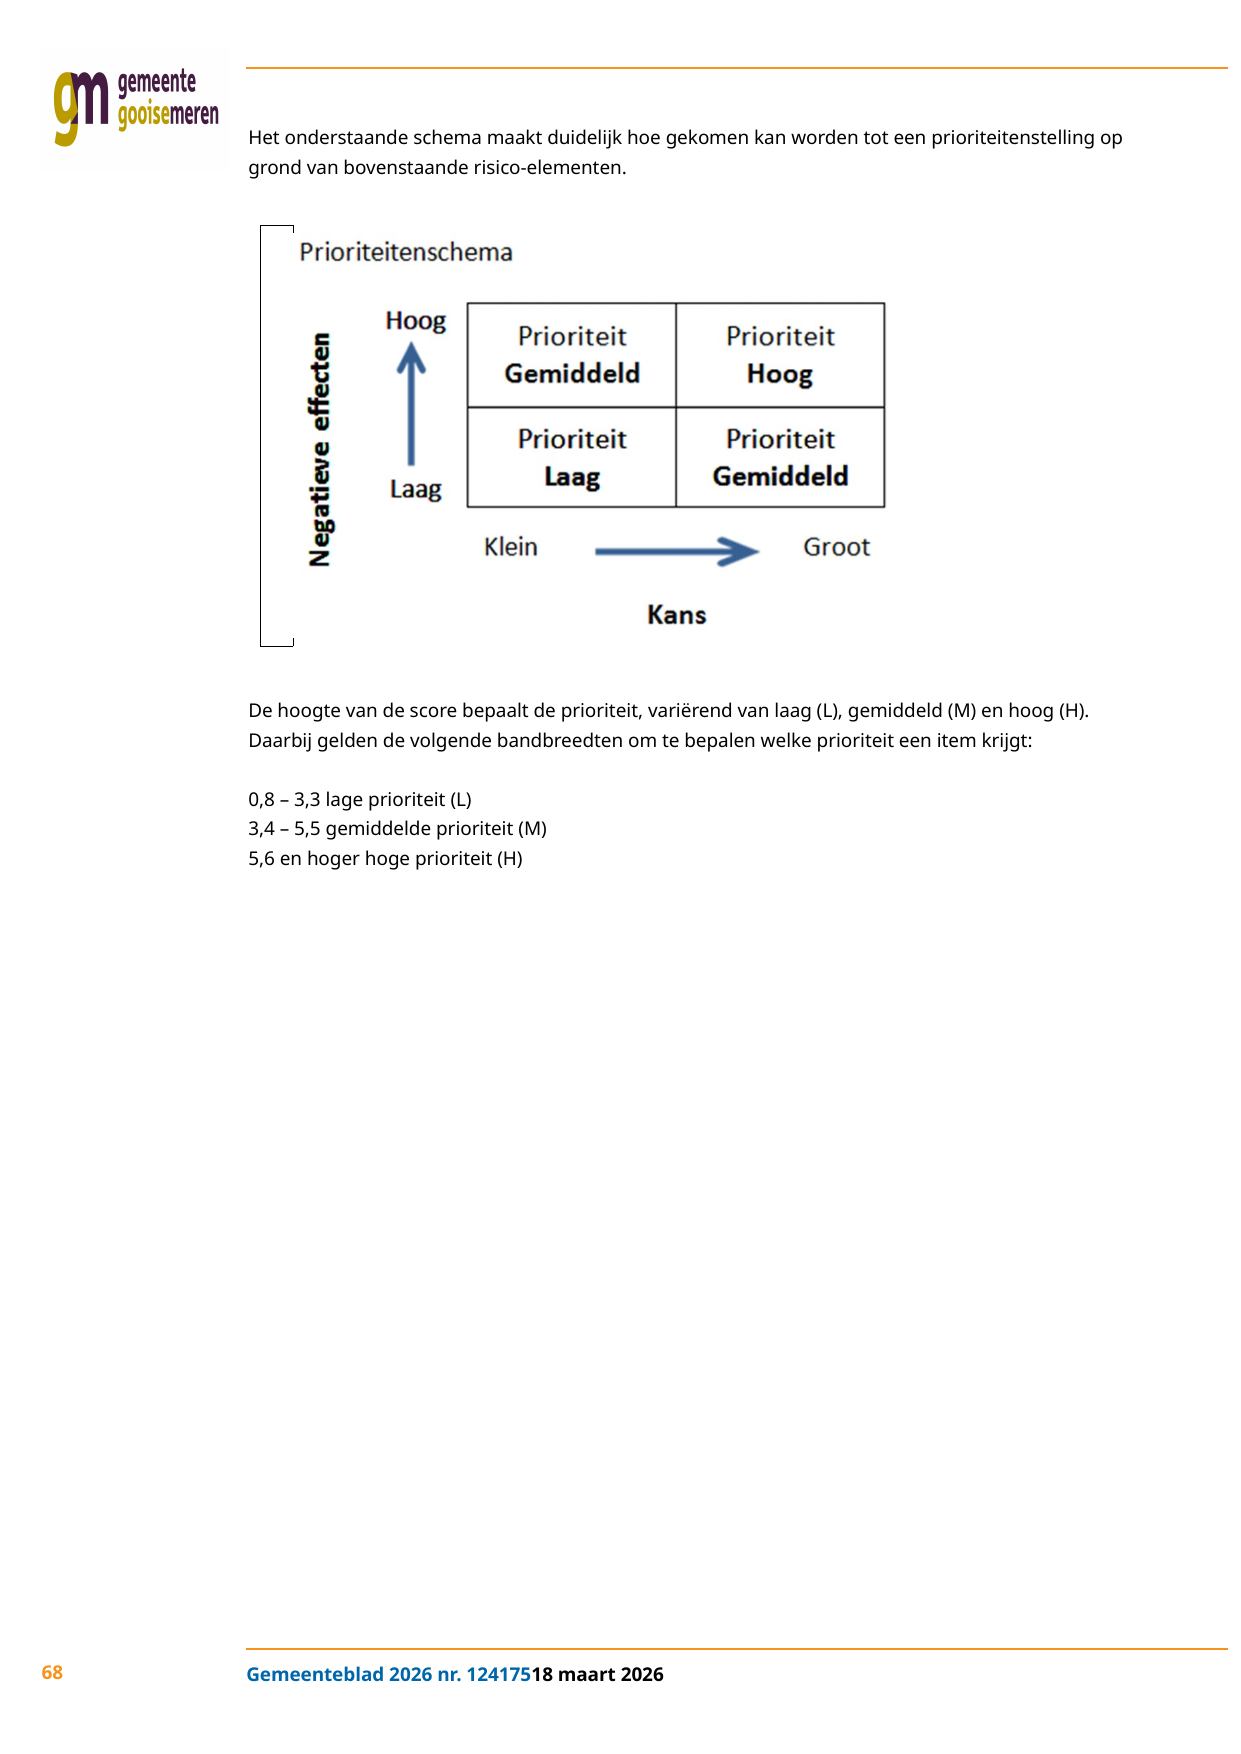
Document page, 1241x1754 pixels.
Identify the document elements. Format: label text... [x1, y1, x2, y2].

text 5,6 en hoger hoge prioriteit (H) [248, 845, 1152, 871]
text Het onderstaande schema maakt duidelijk hoe gekomen kan worden tot een prioriteitenstelling op grond van bovenstaande risico-elementen. [248, 124, 1152, 180]
text 0,8 – 3,3 lage prioriteit (L) [248, 786, 1152, 812]
picture [268, 233, 1173, 638]
text De hoogte van de score bepaalt de prioriteit, variërend van laag (L), gemiddeld (M) en hoog (H). Daarbij gelden de volgende bandbreedten om te bepalen welke prioriteit een item krijgt: [248, 697, 1152, 753]
text 3,4 – 5,5 gemiddelde prioriteit (M) [248, 816, 1152, 841]
picture [41, 47, 231, 172]
